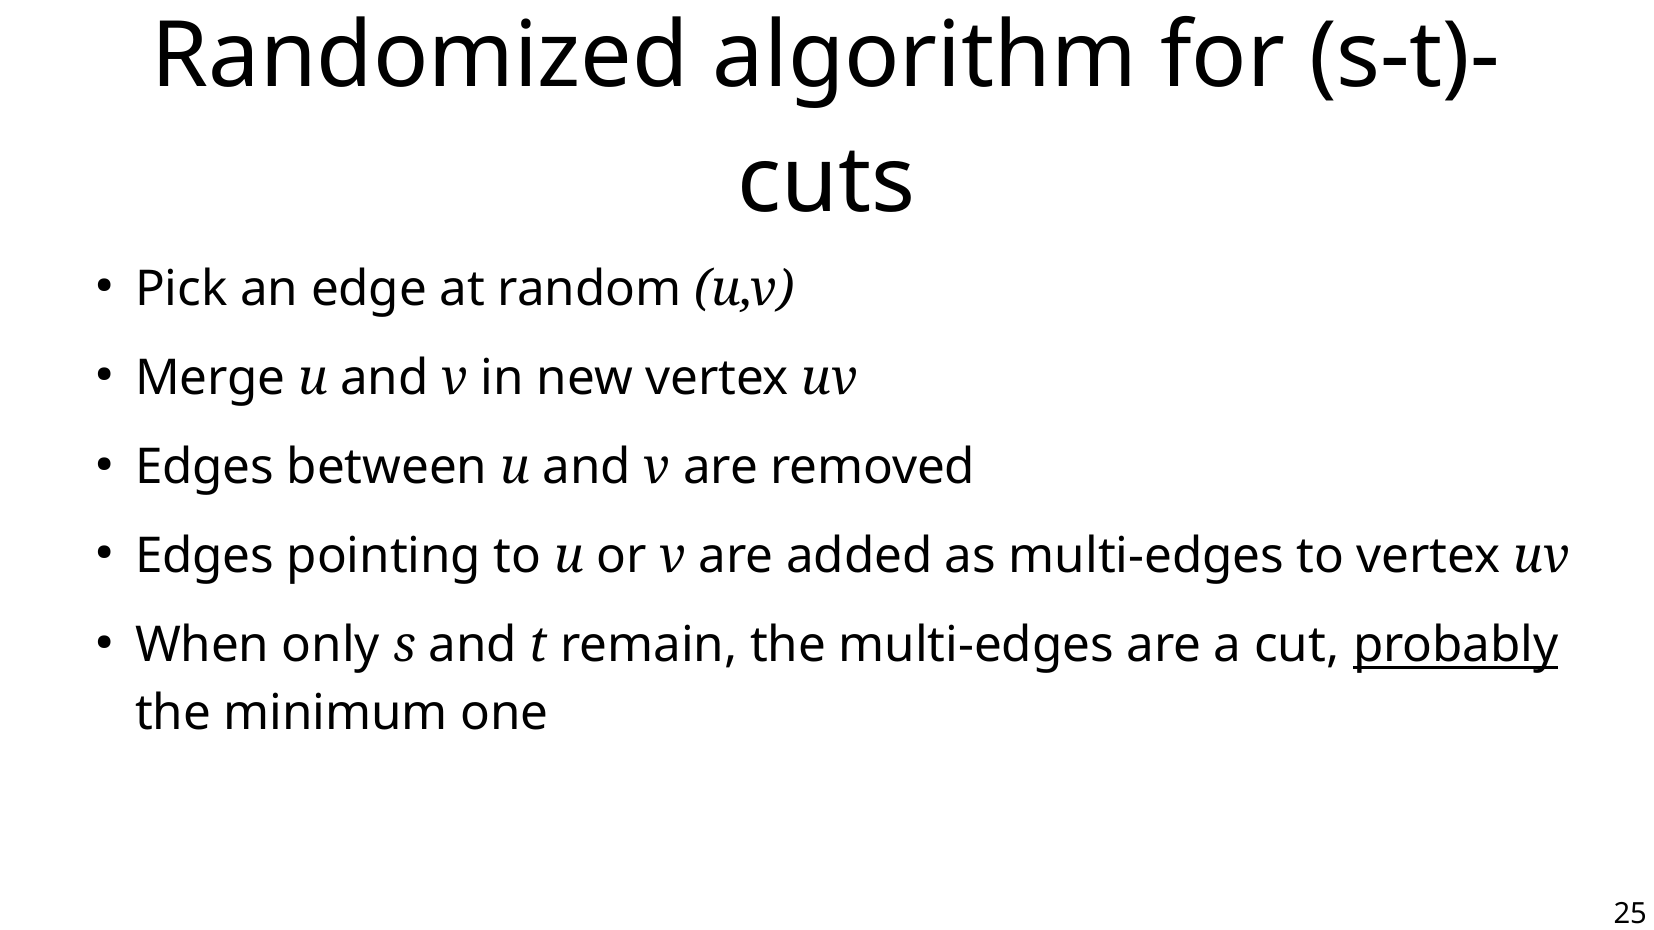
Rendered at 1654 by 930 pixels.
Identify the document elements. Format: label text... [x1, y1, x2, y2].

title Randomized algorithm for (s-t)-cuts [82, 1, 1571, 225]
list Pick an edge at random (u,v) Merge u and v in new vertex uv Edges between u and v are removed Edges pointing to u or v are added as multi-edges to vertex uv When only s and t remain, the multi-edges are a cut, probably the minimum one [82, 252, 1571, 793]
